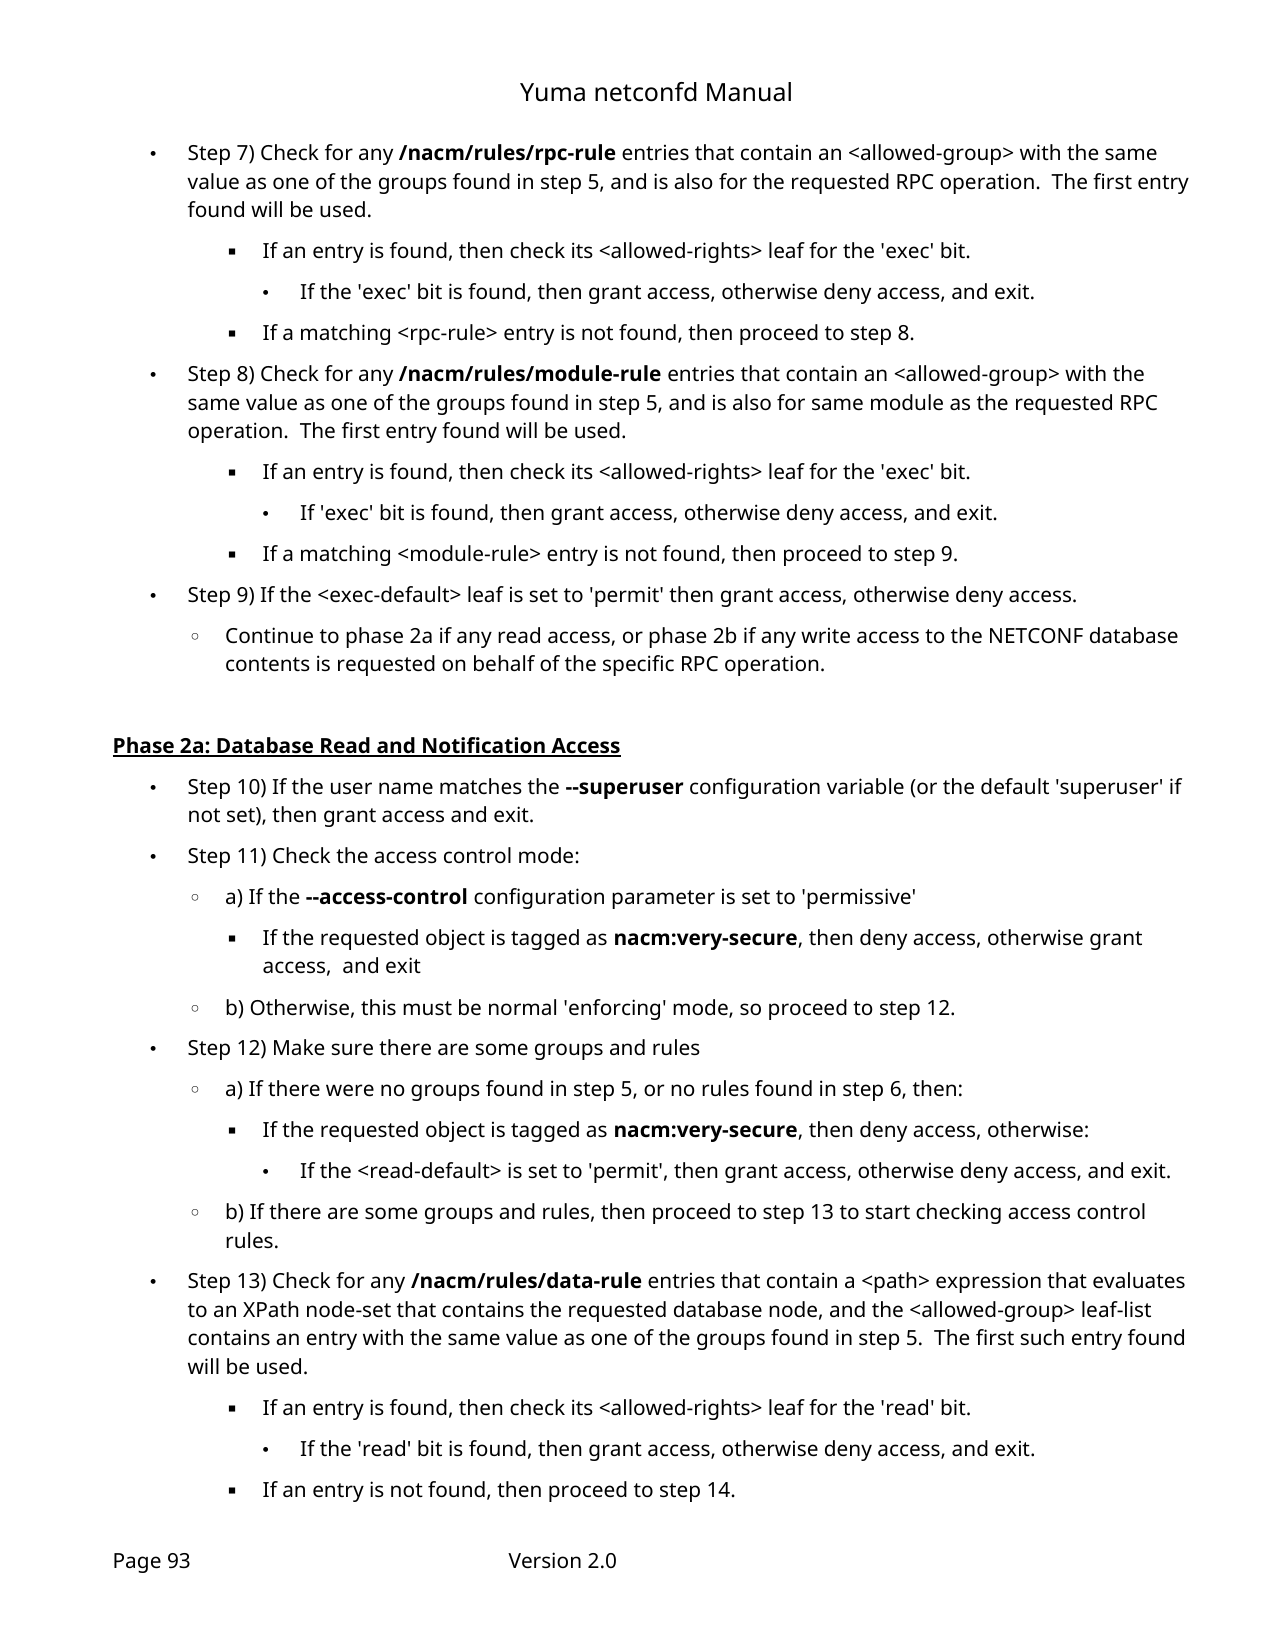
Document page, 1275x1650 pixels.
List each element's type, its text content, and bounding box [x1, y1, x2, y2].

list If an entry is not found, then proceed to step 14. [225, 1475, 1200, 1503]
list a) If there were no groups found in step 5, or no rules found in step 6, then: [187, 1074, 1200, 1103]
list Step 7) Check for any /nacm/rules/rpc-rule entries that contain an <allowed-group> with the same value as one of the groups found in step 5, and is also for the requested RPC operation. The first entry found will be used. [150, 138, 1200, 224]
list b) If there are some groups and rules, then proceed to step 13 to start checking access control rules. [187, 1197, 1200, 1254]
list If a matching <module-rule> entry is not found, then proceed to step 9. [225, 539, 1200, 567]
list If an entry is found, then check its <allowed-rights> leaf for the 'read' bit. [225, 1393, 1200, 1421]
text Phase 2a: Database Read and Notification Access [112, 731, 1200, 759]
list Step 13) Check for any /nacm/rules/data-rule entries that contain a <path> expression that evaluates to an XPath node-set that contains the requested database node, and the <allowed-group> leaf-list contains an entry with the same value as one of the groups found in step 5. The first such entry found will be used. [150, 1267, 1200, 1380]
list If the requested object is tagged as nacm:very-secure, then deny access, otherwise: [225, 1115, 1200, 1144]
list If the requested object is tagged as nacm:very-secure, then deny access, otherwise grant access, and exit [225, 923, 1200, 980]
list If the <read-default> is set to 'permit', then grant access, otherwise deny access, and exit. [262, 1156, 1200, 1185]
list If the 'exec' bit is found, then grant access, otherwise deny access, and exit. [262, 277, 1200, 306]
list If an entry is found, then check its <allowed-rights> leaf for the 'exec' bit. [225, 236, 1200, 265]
list Step 9) If the <exec-default> leaf is set to 'permit' then grant access, otherwise deny access. [150, 580, 1200, 608]
list If an entry is found, then check its <allowed-rights> leaf for the 'exec' bit. [225, 457, 1200, 485]
list If a matching <rpc-rule> entry is not found, then proceed to step 8. [225, 318, 1200, 347]
list If 'exec' bit is found, then grant access, otherwise deny access, and exit. [262, 498, 1200, 526]
list a) If the --access-control configuration parameter is set to 'permissive' [187, 882, 1200, 911]
list b) Otherwise, this must be normal 'enforcing' mode, so proceed to step 12. [187, 993, 1200, 1021]
list Step 8) Check for any /nacm/rules/module-rule entries that contain an <allowed-group> with the same value as one of the groups found in step 5, and is also for same module as the requested RPC operation. The first entry found will be used. [150, 359, 1200, 444]
list Continue to phase 2a if any read access, or phase 2b if any write access to the NETCONF database contents is requested on behalf of the specific RPC operation. [187, 621, 1200, 678]
list Step 11) Check the access control mode: [150, 841, 1200, 870]
list Step 10) If the user name matches the --superuser configuration variable (or the default 'superuser' if not set), then grant access and exit. [150, 772, 1200, 829]
list Step 12) Make sure there are some groups and rules [150, 1033, 1200, 1062]
list If the 'read' bit is found, then grant access, otherwise deny access, and exit. [262, 1434, 1200, 1462]
